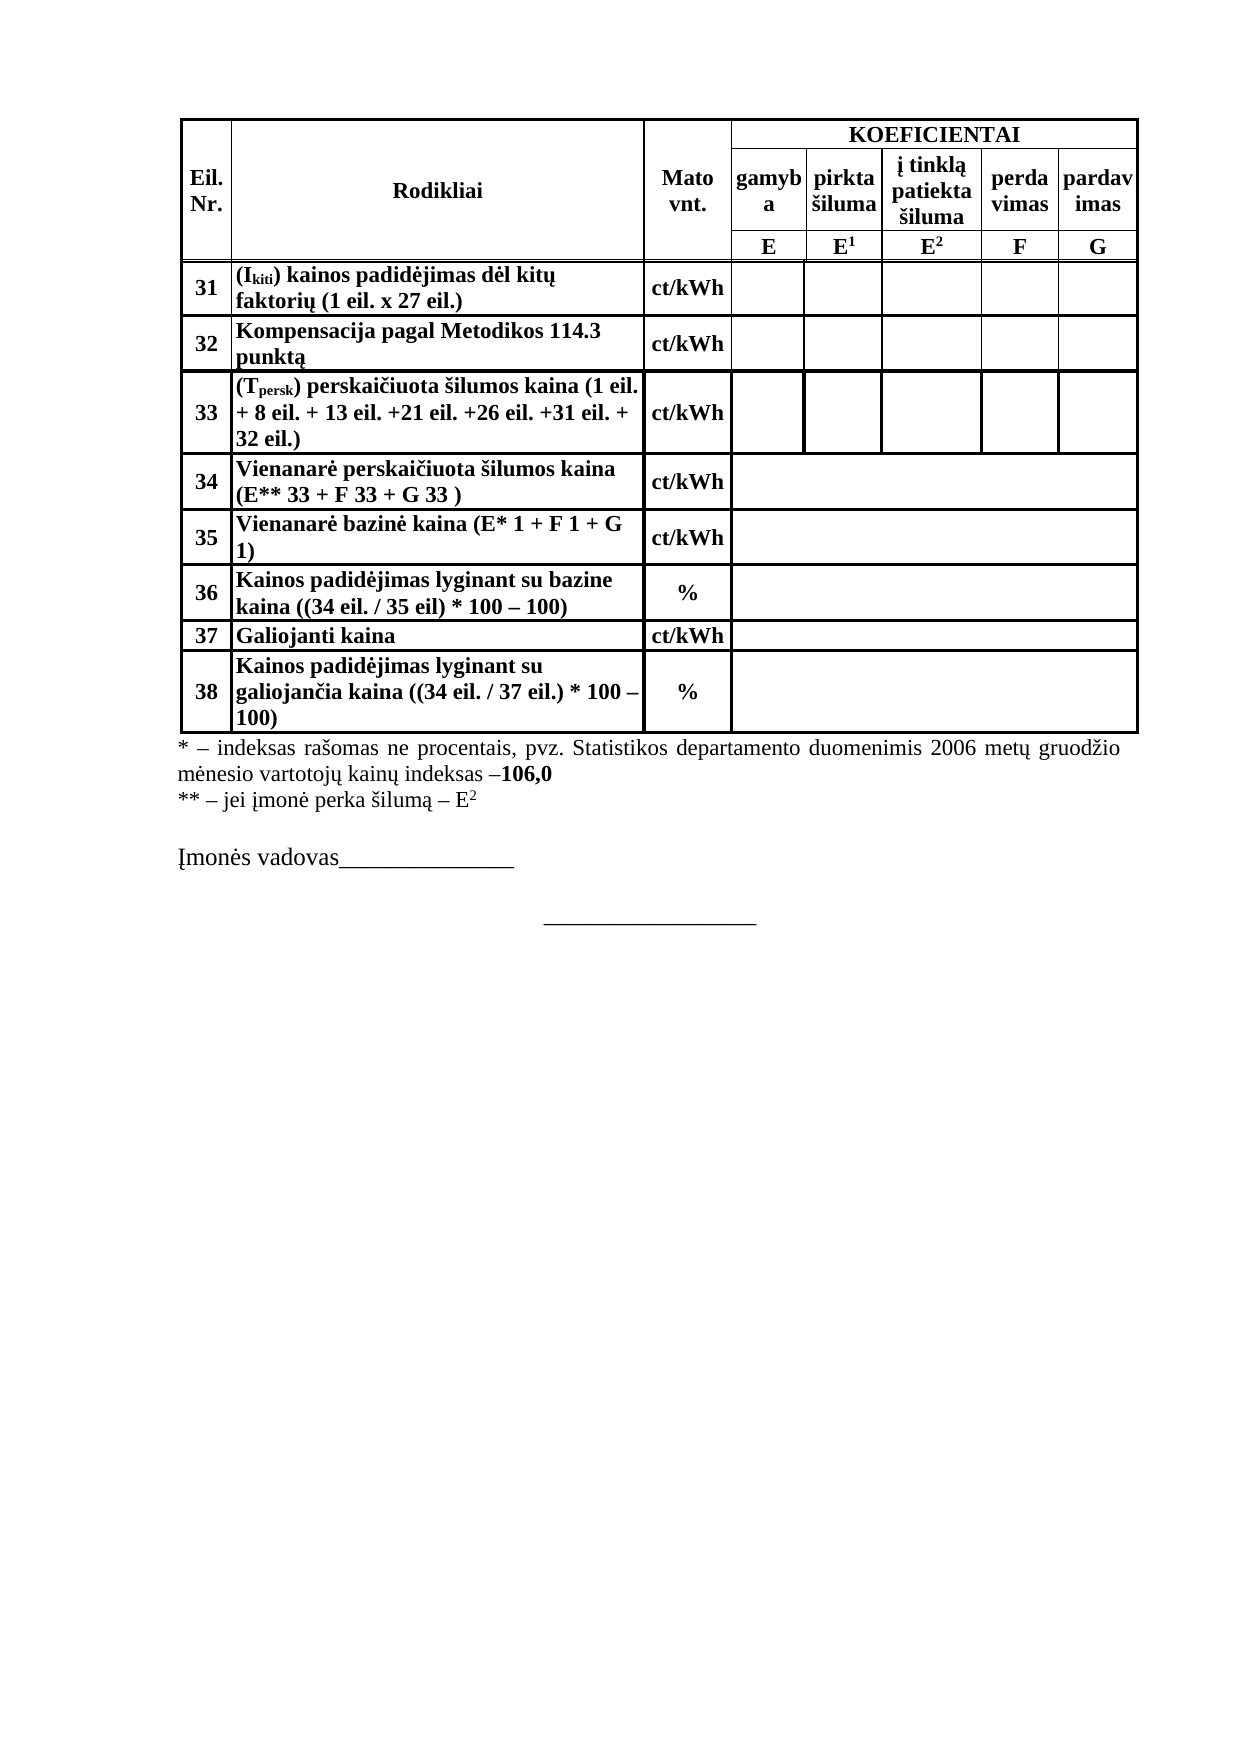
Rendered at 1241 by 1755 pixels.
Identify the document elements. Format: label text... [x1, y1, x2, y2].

table_cell ct/kWh [645, 263, 731, 313]
table_cell 35 [183, 511, 230, 563]
table_cell ct/kWh [645, 317, 731, 369]
table_cell ct/kWh [646, 511, 730, 563]
table_cell [883, 263, 981, 313]
table_cell [982, 317, 1058, 369]
table_cell F [982, 231, 1058, 259]
table_cell E1 [807, 231, 881, 259]
table_cell [805, 263, 881, 313]
table_cell [733, 652, 1136, 731]
table_cell pirkta šiluma [807, 149, 881, 230]
table_cell [732, 263, 803, 313]
table_header Eil. Nr. [183, 121, 231, 259]
text _________________ [177, 899, 1122, 928]
table_cell [983, 373, 1057, 452]
table_cell ct/kWh [646, 373, 730, 452]
table_cell 38 [183, 652, 230, 731]
table_cell [732, 317, 803, 369]
table_cell gamyba [732, 149, 806, 230]
table_cell [733, 566, 1136, 619]
table_cell pardavimas [1059, 149, 1136, 230]
table_cell ct/kWh [646, 455, 730, 507]
table_cell perdavimas [982, 149, 1058, 230]
table_cell 34 [183, 455, 230, 507]
table_cell [733, 373, 802, 452]
text Įmonės vadovas______________ [177, 842, 1122, 870]
table_cell [1059, 263, 1136, 313]
table_cell G [1059, 231, 1136, 259]
table_header Rodikliai [232, 121, 643, 259]
table_cell 36 [183, 566, 230, 619]
table_cell % [646, 566, 730, 619]
table_cell [733, 455, 1136, 507]
table_cell [1060, 373, 1136, 452]
table_cell E2 [883, 231, 981, 259]
text ** – jei įmonė perka šilumą – E^2 [177, 787, 1122, 813]
table_cell [883, 373, 980, 452]
table_header Mato vnt. [645, 121, 731, 259]
table_cell į tinklą patiekta šiluma [883, 149, 981, 230]
table_cell 32 [183, 317, 231, 369]
table_cell E [732, 231, 806, 259]
text * – indeksas rašomas ne procentais, pvz. Statistikos departamento duomenimis 2006 metų gruodžio mėnesio vartotojų kainų indeksas –106,0 [177, 734, 1122, 787]
table_cell [733, 511, 1136, 563]
table_cell 31 [183, 263, 231, 313]
table_cell [1059, 317, 1136, 369]
table_cell 33 [183, 373, 230, 452]
table_cell [805, 317, 881, 369]
table_cell [982, 263, 1058, 313]
table_cell [883, 317, 981, 369]
table_cell [806, 373, 880, 452]
table_cell % [646, 652, 730, 731]
